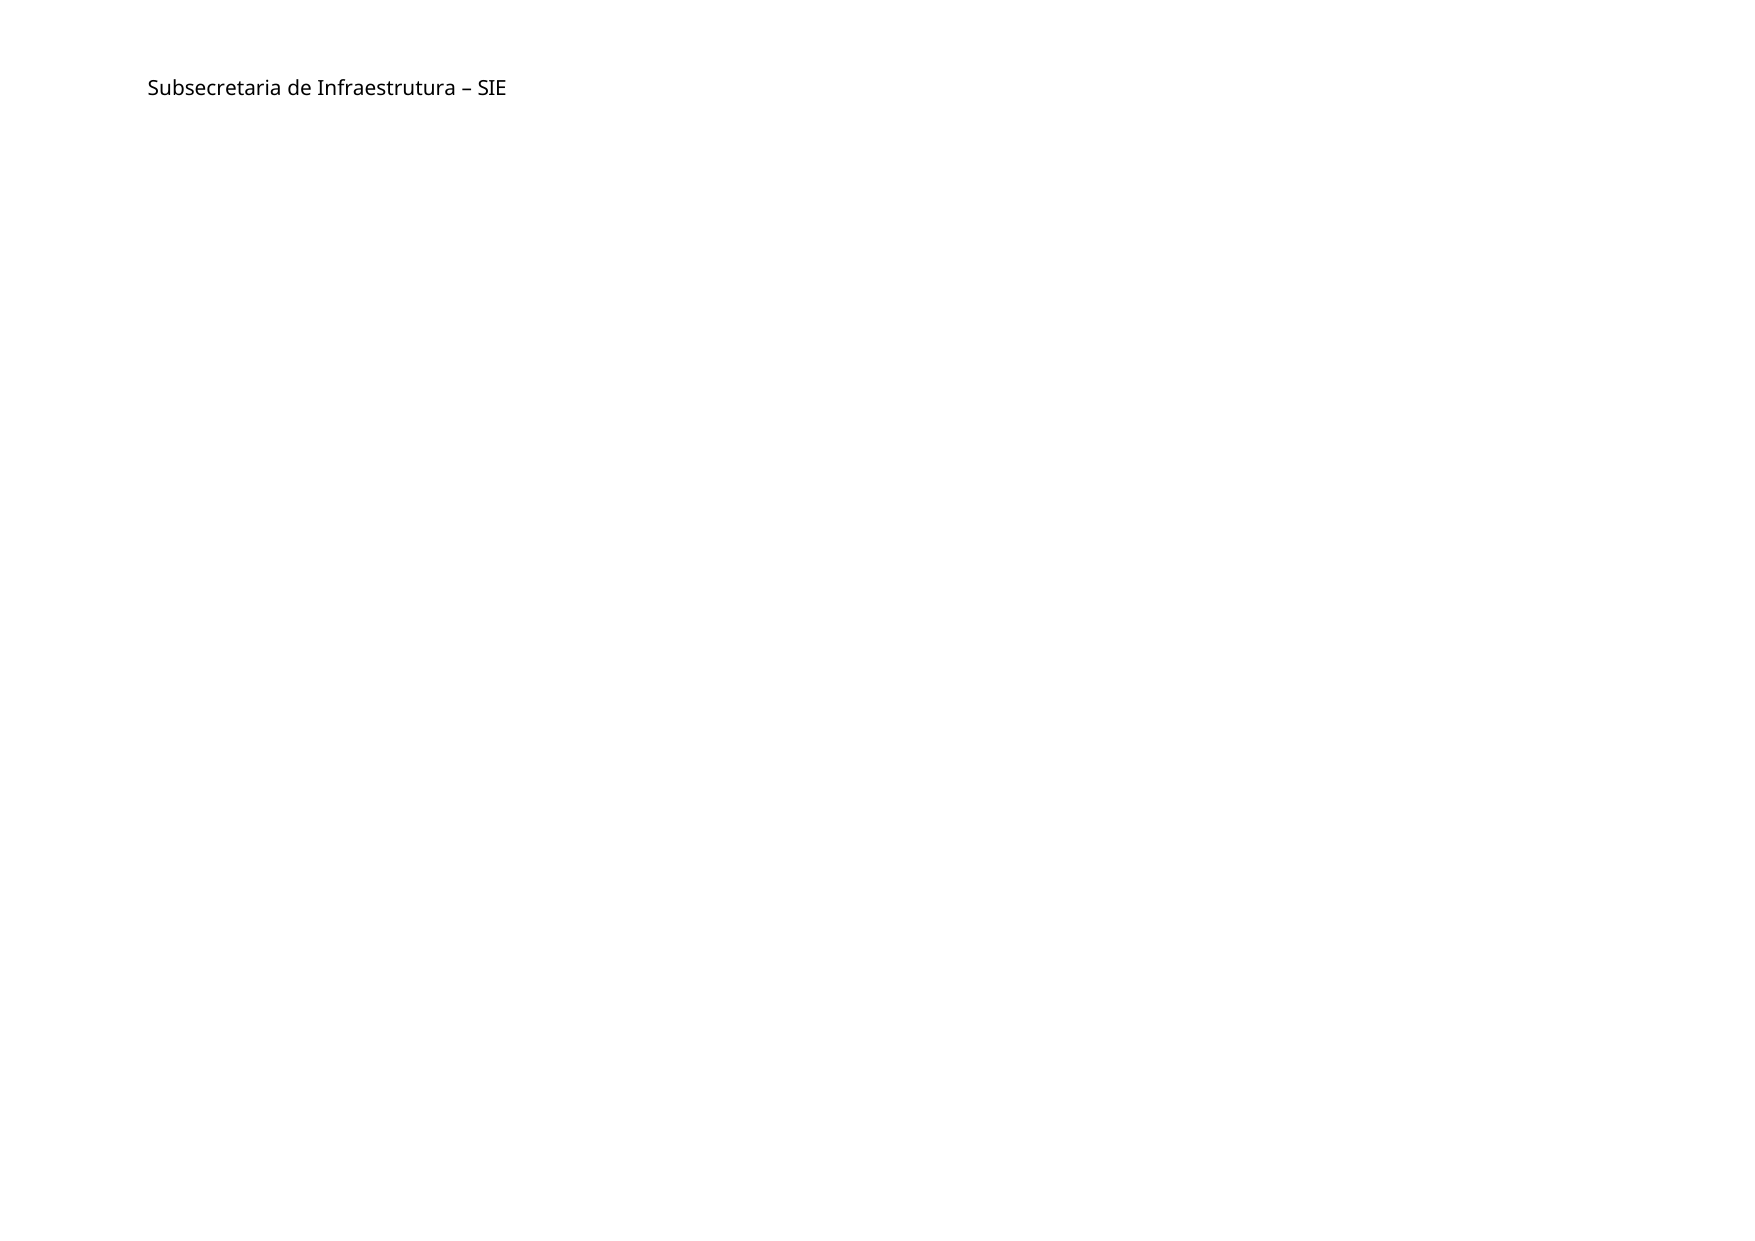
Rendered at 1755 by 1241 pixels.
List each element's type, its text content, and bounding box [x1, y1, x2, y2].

text Subsecretaria de Infraestrutura – SIE [147, 73, 1725, 101]
